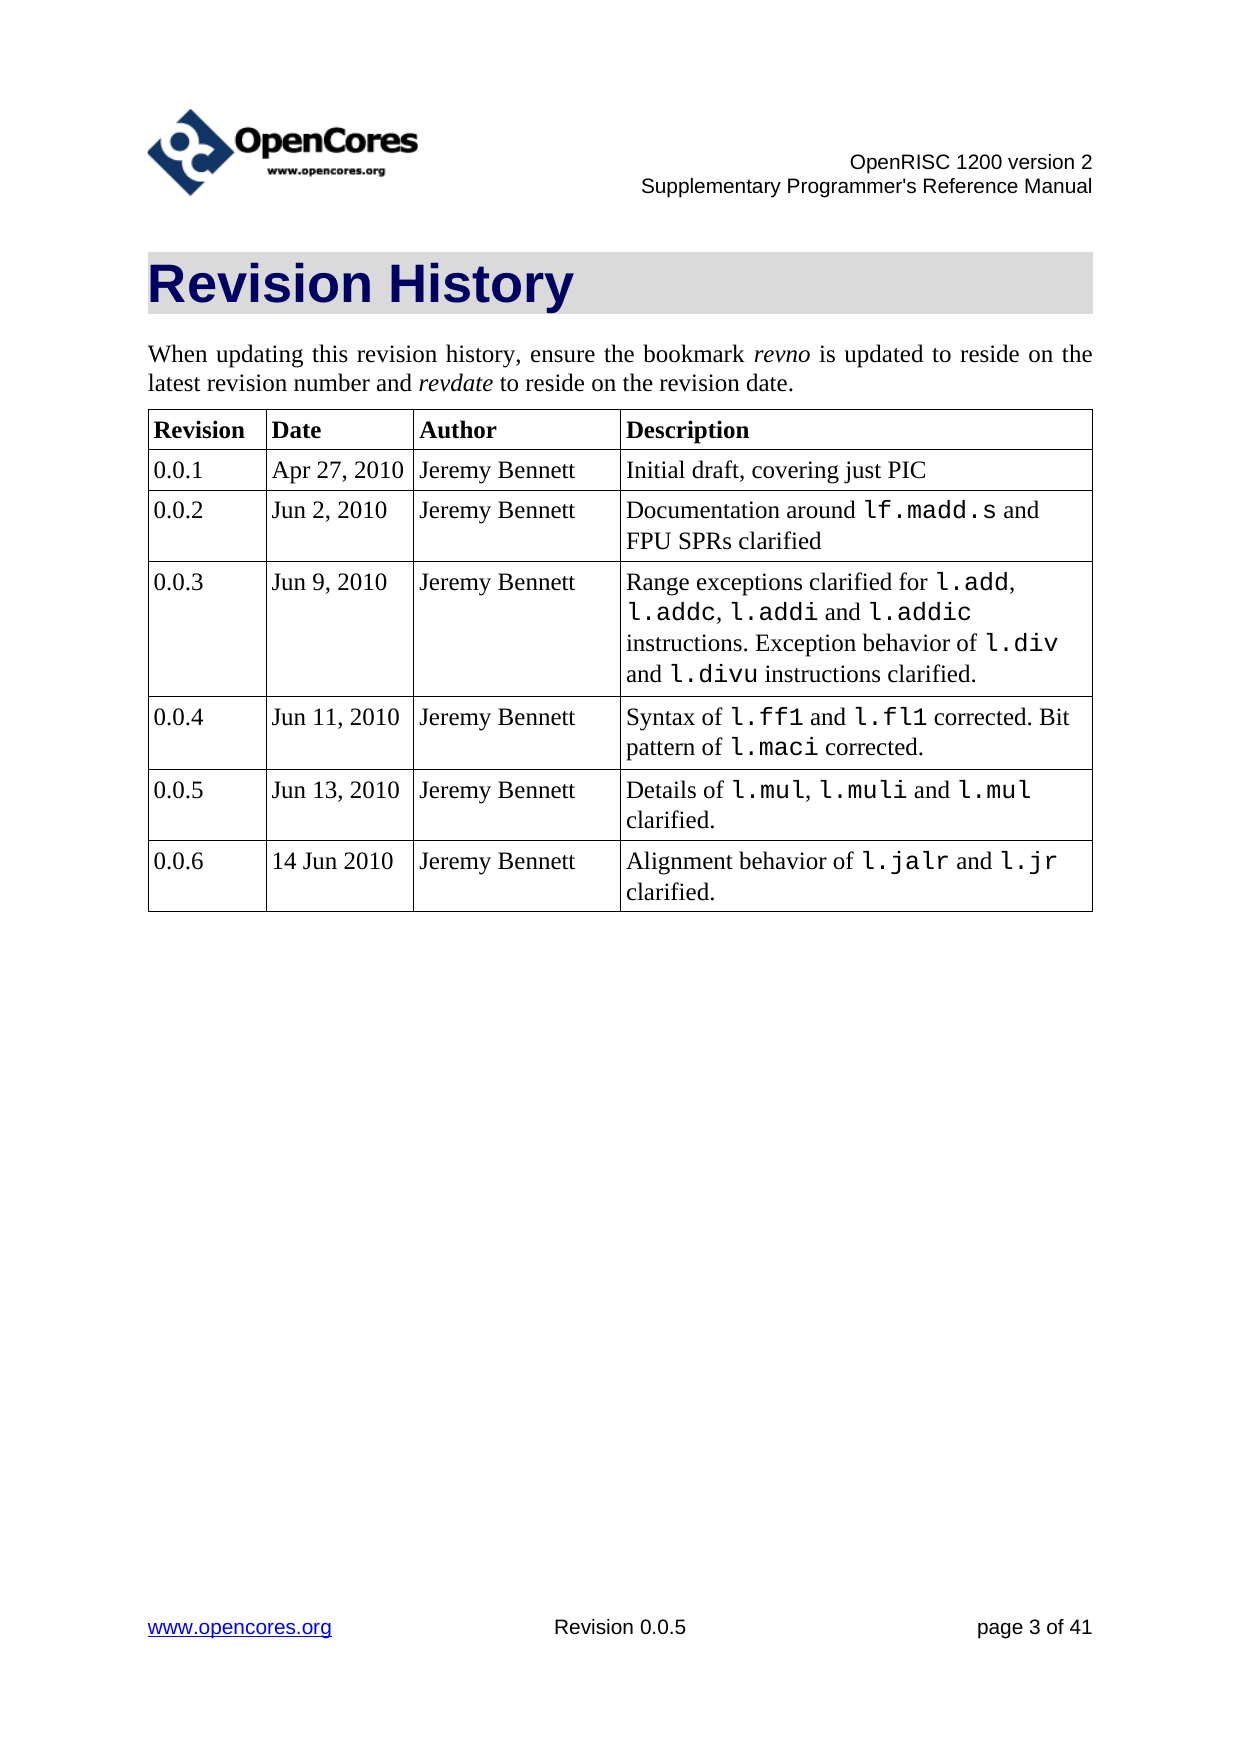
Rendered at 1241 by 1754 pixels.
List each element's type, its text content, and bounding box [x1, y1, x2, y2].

table_cell Details of l.mul, l.muli and l.mul clarified. [621, 770, 1092, 840]
table_header Author [414, 410, 620, 449]
table_cell 0.0.1 [149, 450, 266, 490]
table_header Date [267, 410, 413, 449]
table_cell Syntax of l.ff1 and l.fl1 corrected. Bit pattern of l.maci corrected. [621, 697, 1092, 769]
table_cell 2 Jun 2010 [267, 491, 413, 561]
table_cell 0.0.4 [149, 697, 266, 769]
table_header Revision [149, 410, 266, 449]
table_cell 14 Jun 2010 [267, 841, 413, 911]
table_cell 0.0.3 [149, 562, 266, 696]
table_cell Documentation around lf.madd.s and FPU SPRs clarified [621, 491, 1092, 561]
table_header Description [621, 410, 1092, 449]
table_cell 9 Jun 2010 [267, 562, 413, 696]
subtitle Revision History [148, 252, 1093, 314]
text When updating this revision history, ensure the bookmark revno is updated to reside on the latest revision number and revdate to reside on the revision date. [148, 339, 1093, 397]
table_cell Jeremy Bennett [414, 770, 620, 840]
table_cell Jeremy Bennett [414, 697, 620, 769]
table_cell Range exceptions clarified for l.add, l.addc, l.addi and l.addic instructions. Exception behavior of l.div and l.divu instructions clarified. [621, 562, 1092, 696]
table_cell 0.0.6 [149, 841, 266, 911]
table_cell Initial draft, covering just PIC [621, 450, 1092, 490]
table_cell Jeremy Bennett [414, 491, 620, 561]
table_cell Alignment behavior of l.jalr and l.jr clarified. [621, 841, 1092, 911]
table_cell Jeremy Bennett [414, 450, 620, 490]
table_cell Jeremy Bennett [414, 841, 620, 911]
table_cell 0.0.5 [149, 770, 266, 840]
table_cell 11 Jun 2010 [267, 697, 413, 769]
table_cell Jeremy Bennett [414, 562, 620, 696]
table_cell 0.0.2 [149, 491, 266, 561]
picture [147, 109, 418, 196]
table_cell 27 Apr 2010 [267, 450, 413, 490]
table_cell 13 Jun 2010 [267, 770, 413, 840]
